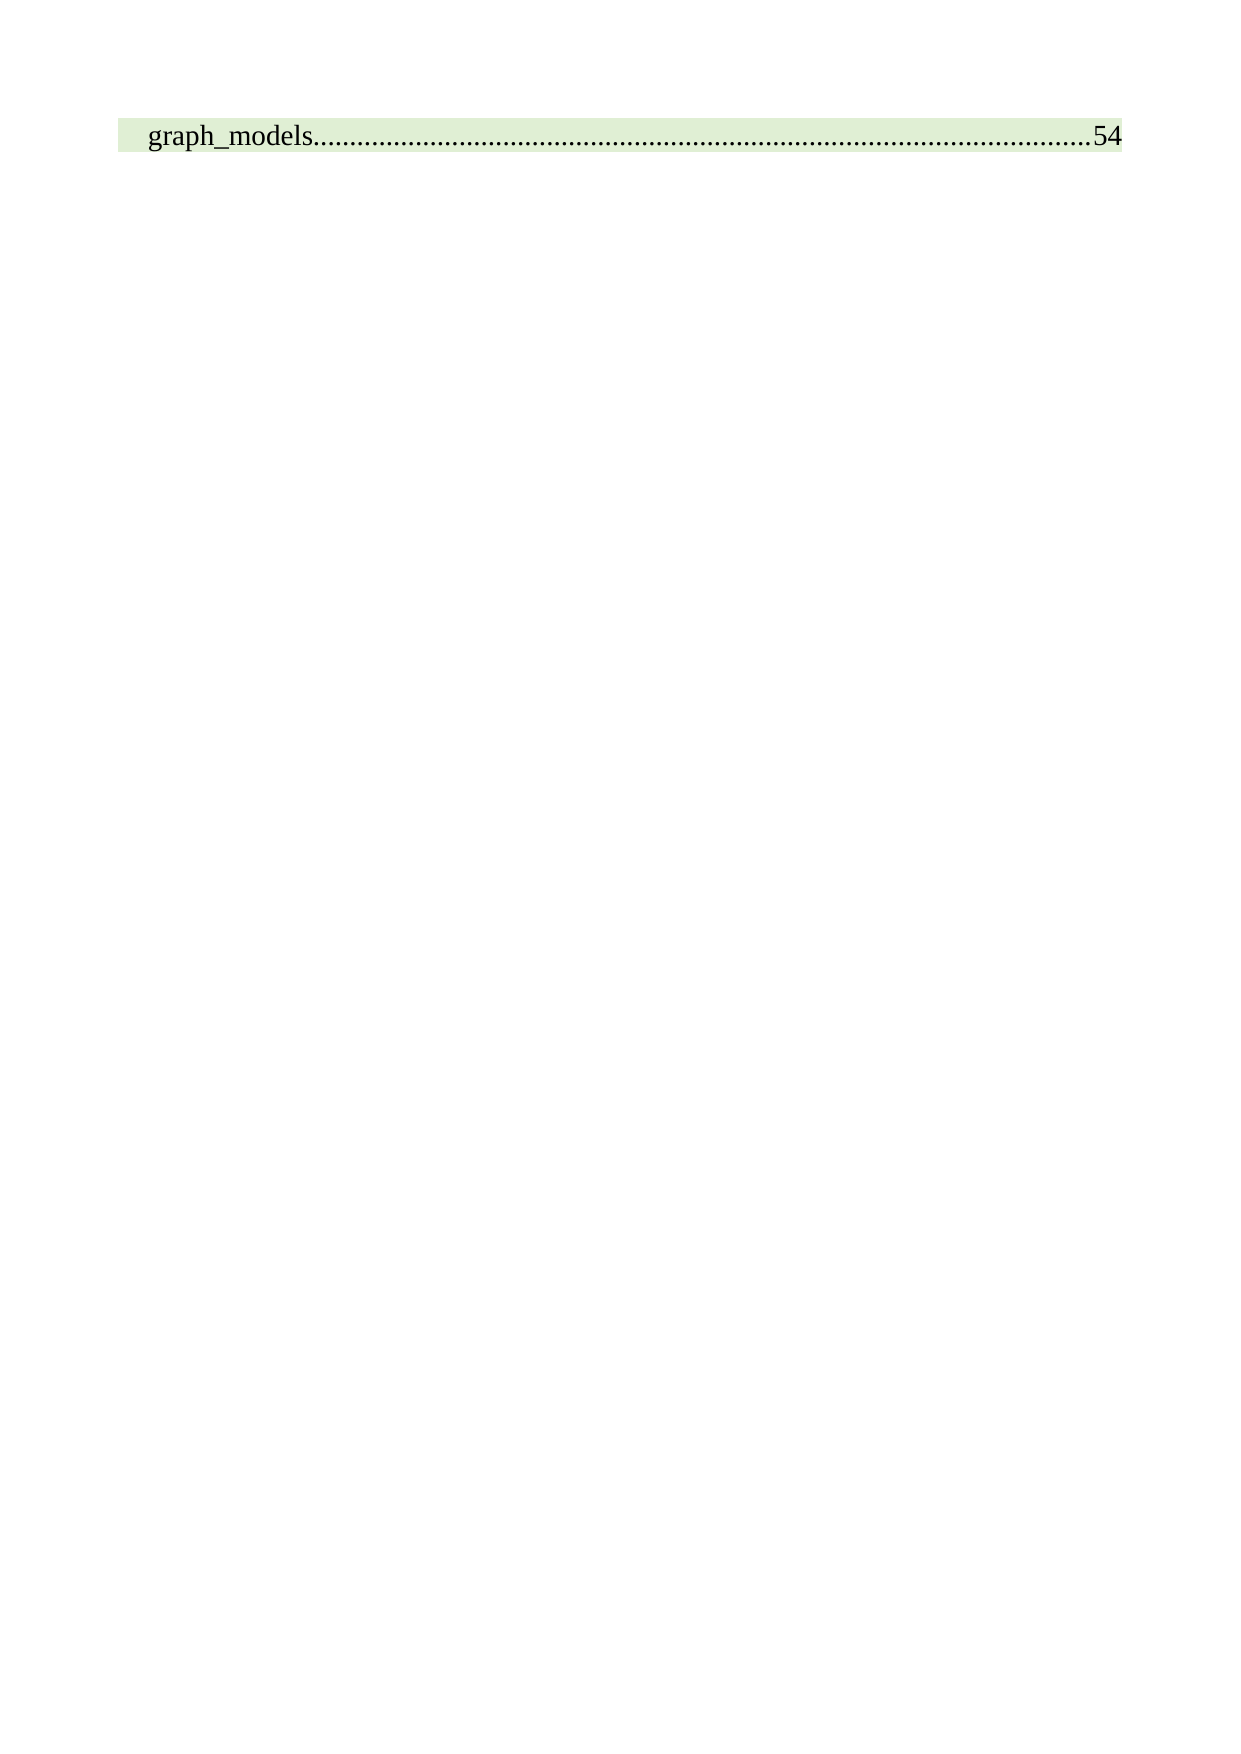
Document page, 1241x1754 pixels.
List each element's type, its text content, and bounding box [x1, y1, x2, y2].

text graph_models 54 [148, 118, 1122, 152]
